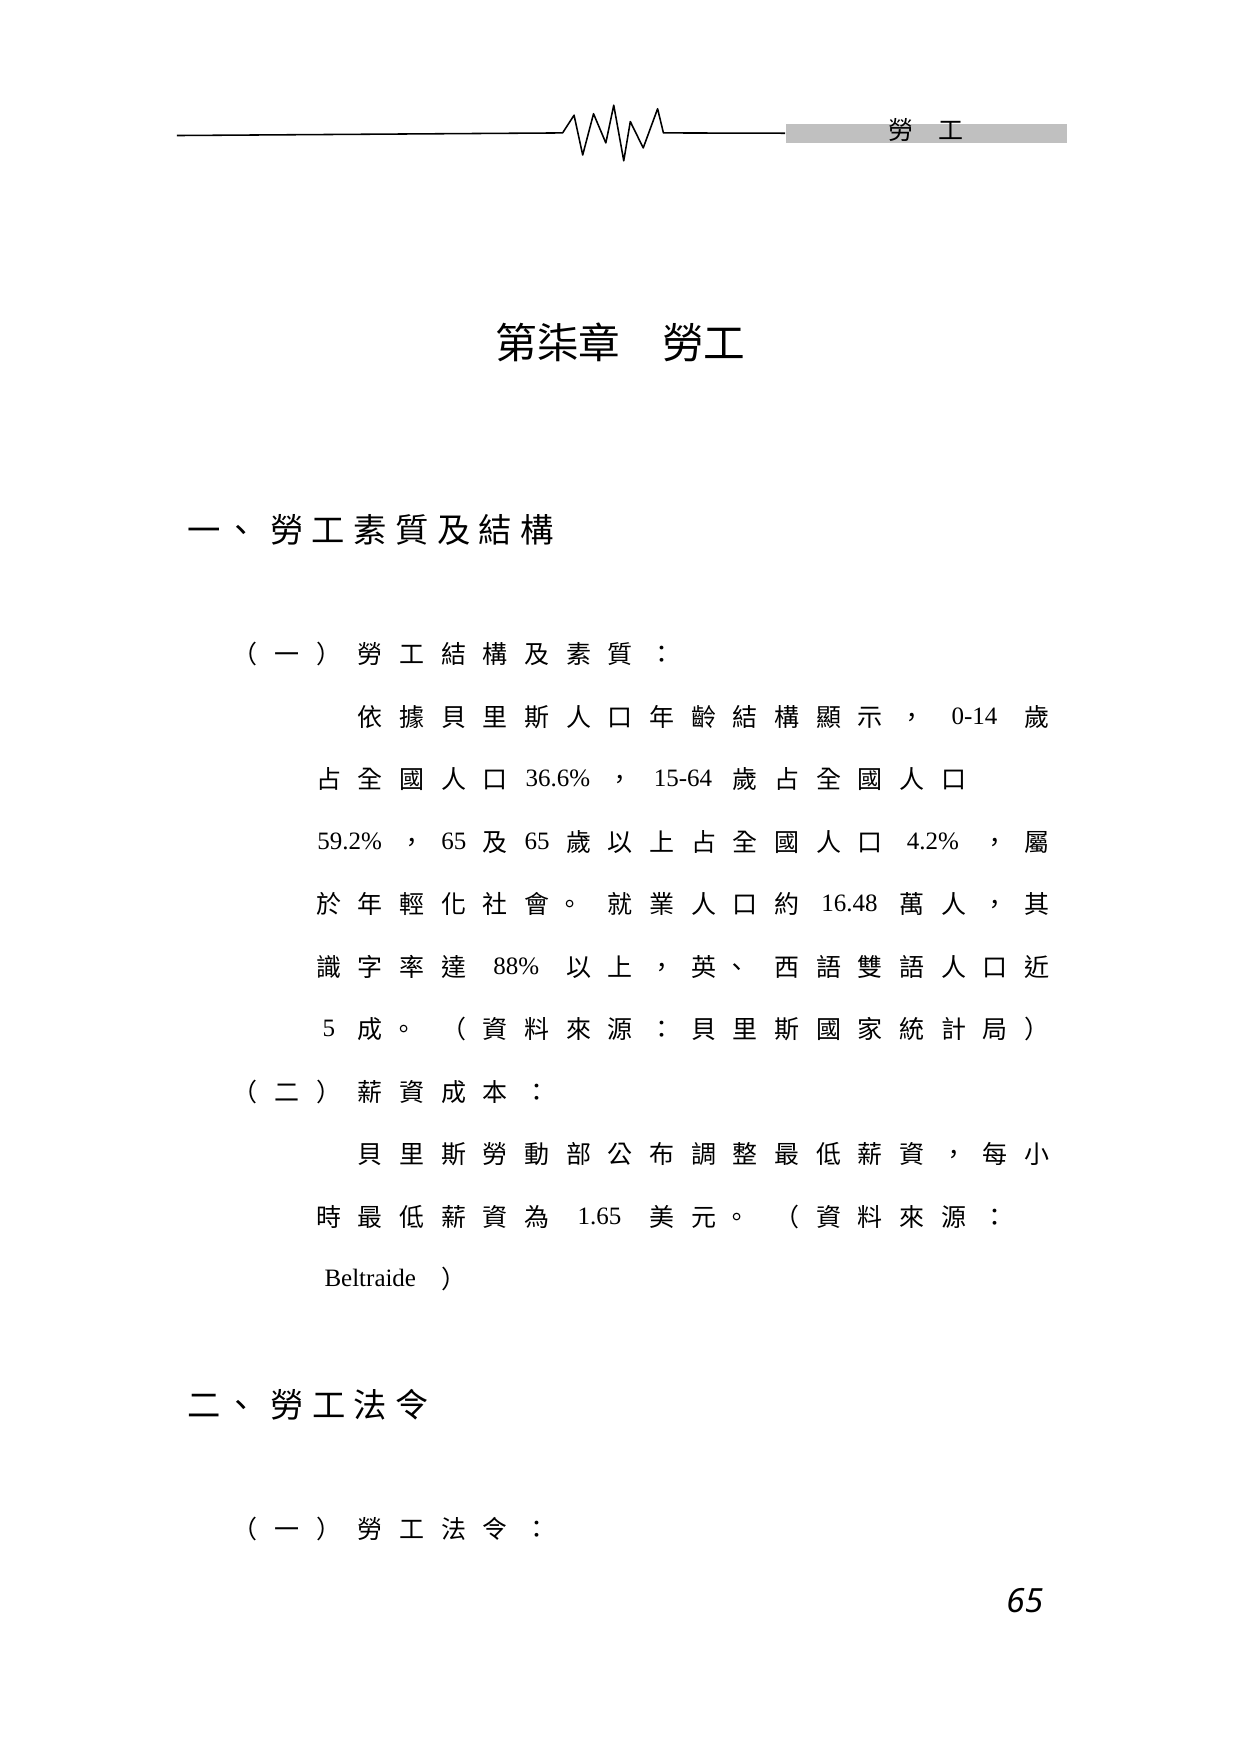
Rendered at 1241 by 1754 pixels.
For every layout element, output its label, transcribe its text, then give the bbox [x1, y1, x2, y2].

text （一）勞工結構及素質： [207, 611, 1058, 674]
text （二）薪資成本： [207, 1049, 1058, 1111]
text 依據貝里斯人口年齡結構顯示，0-14歲占全國人口36.6%，15-64歲占全國人口59.2%，65及65歲以上占全國人口4.2%，屬於年輕化社會。就業人口約16.48萬人，其識字率達88%以上，英、西語雙語人口近5成。（資料來源：貝里斯國家統計局） [281, 674, 1058, 1049]
text 貝里斯勞動部公布調整最低薪資，每小時最低薪資為1.65美元。（資料來源：Beltraide） [281, 1111, 1058, 1299]
text 一、勞工素質及結構 [183, 486, 1058, 549]
text 第柒章 勞工 [183, 299, 1058, 361]
text （一）勞工法令： [207, 1486, 1058, 1549]
text 二、勞工法令 [183, 1361, 1058, 1424]
